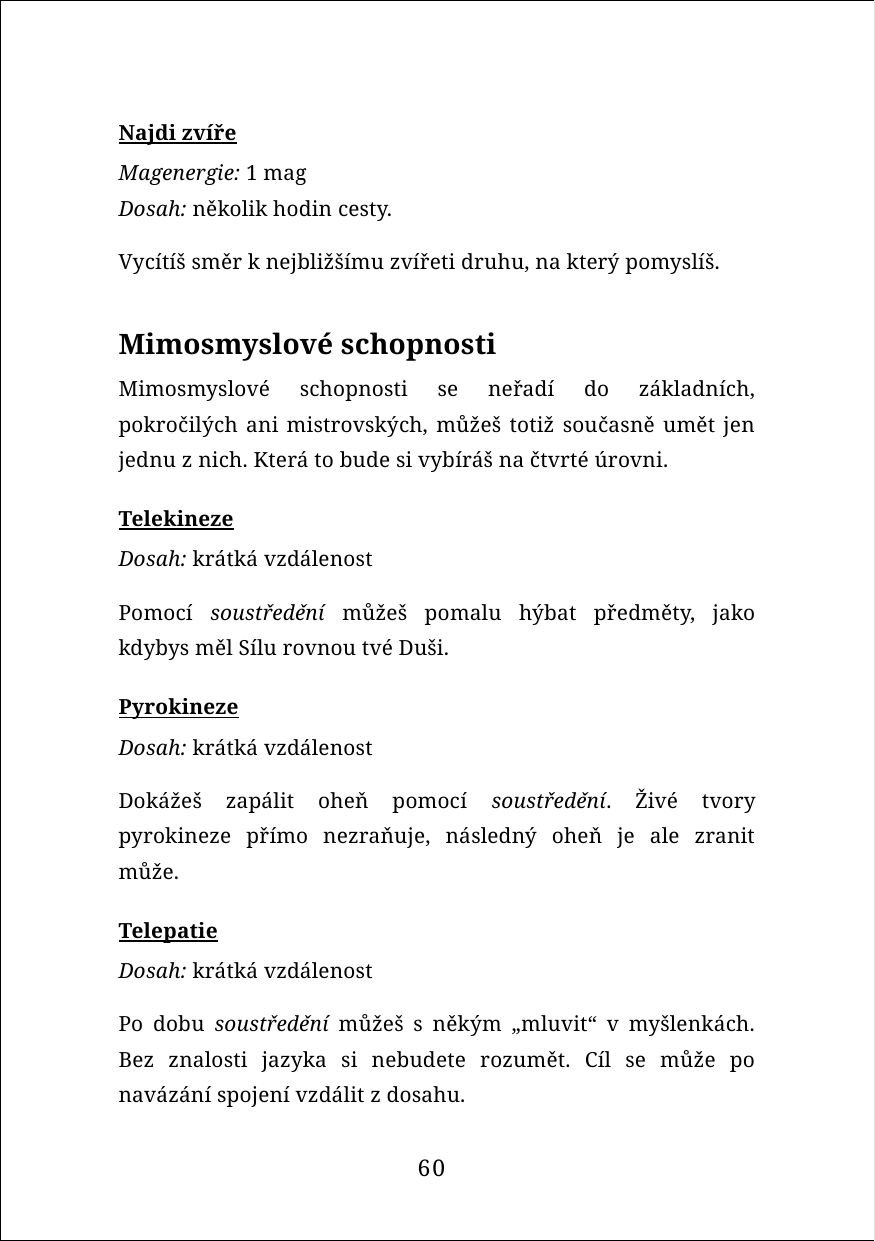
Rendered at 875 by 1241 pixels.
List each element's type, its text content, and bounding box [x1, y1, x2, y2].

subtitle Telekineze [118, 504, 756, 533]
text Dosah: krátká vzdálenost [118, 544, 756, 573]
text Vycítíš směr k nejbližšímu zvířeti druhu, na který pomyslíš. [118, 247, 756, 276]
text Dokážeš zapálit oheň pomocí soustředění. Živé tvory pyrokineze přímo nezraňuje, následný oheň je ale zranit může. [118, 786, 756, 885]
text Mimosmyslové schopnosti se neřadí do základních, pokročilých ani mistrovských, můžeš totiž současně umět jen jednu z nich. Která to bude si vybíráš na čtvrté úrovni. [118, 374, 756, 474]
text Pomocí soustředění můžeš pomalu hýbat předměty, jako kdybys měl Sílu rovnou tvé Duši. [118, 598, 756, 662]
text Dosah: krátká vzdálenost [118, 956, 756, 985]
subtitle Mimosmyslové schopnosti [118, 324, 756, 362]
subtitle Najdi zvíře [118, 118, 756, 147]
subtitle Pyrokineze [118, 692, 756, 721]
subtitle Telepatie [118, 916, 756, 944]
text Dosah: krátká vzdálenost [118, 733, 756, 761]
text Magenergie: 1 mag Dosah: několik hodin cesty. [118, 158, 756, 222]
text Po dobu soustředění můžeš s někým „mluvit“ v myšlenkách. Bez znalosti jazyka si nebudete rozumět. Cíl se může po navázání spojení vzdálit z dosahu. [118, 1009, 756, 1109]
